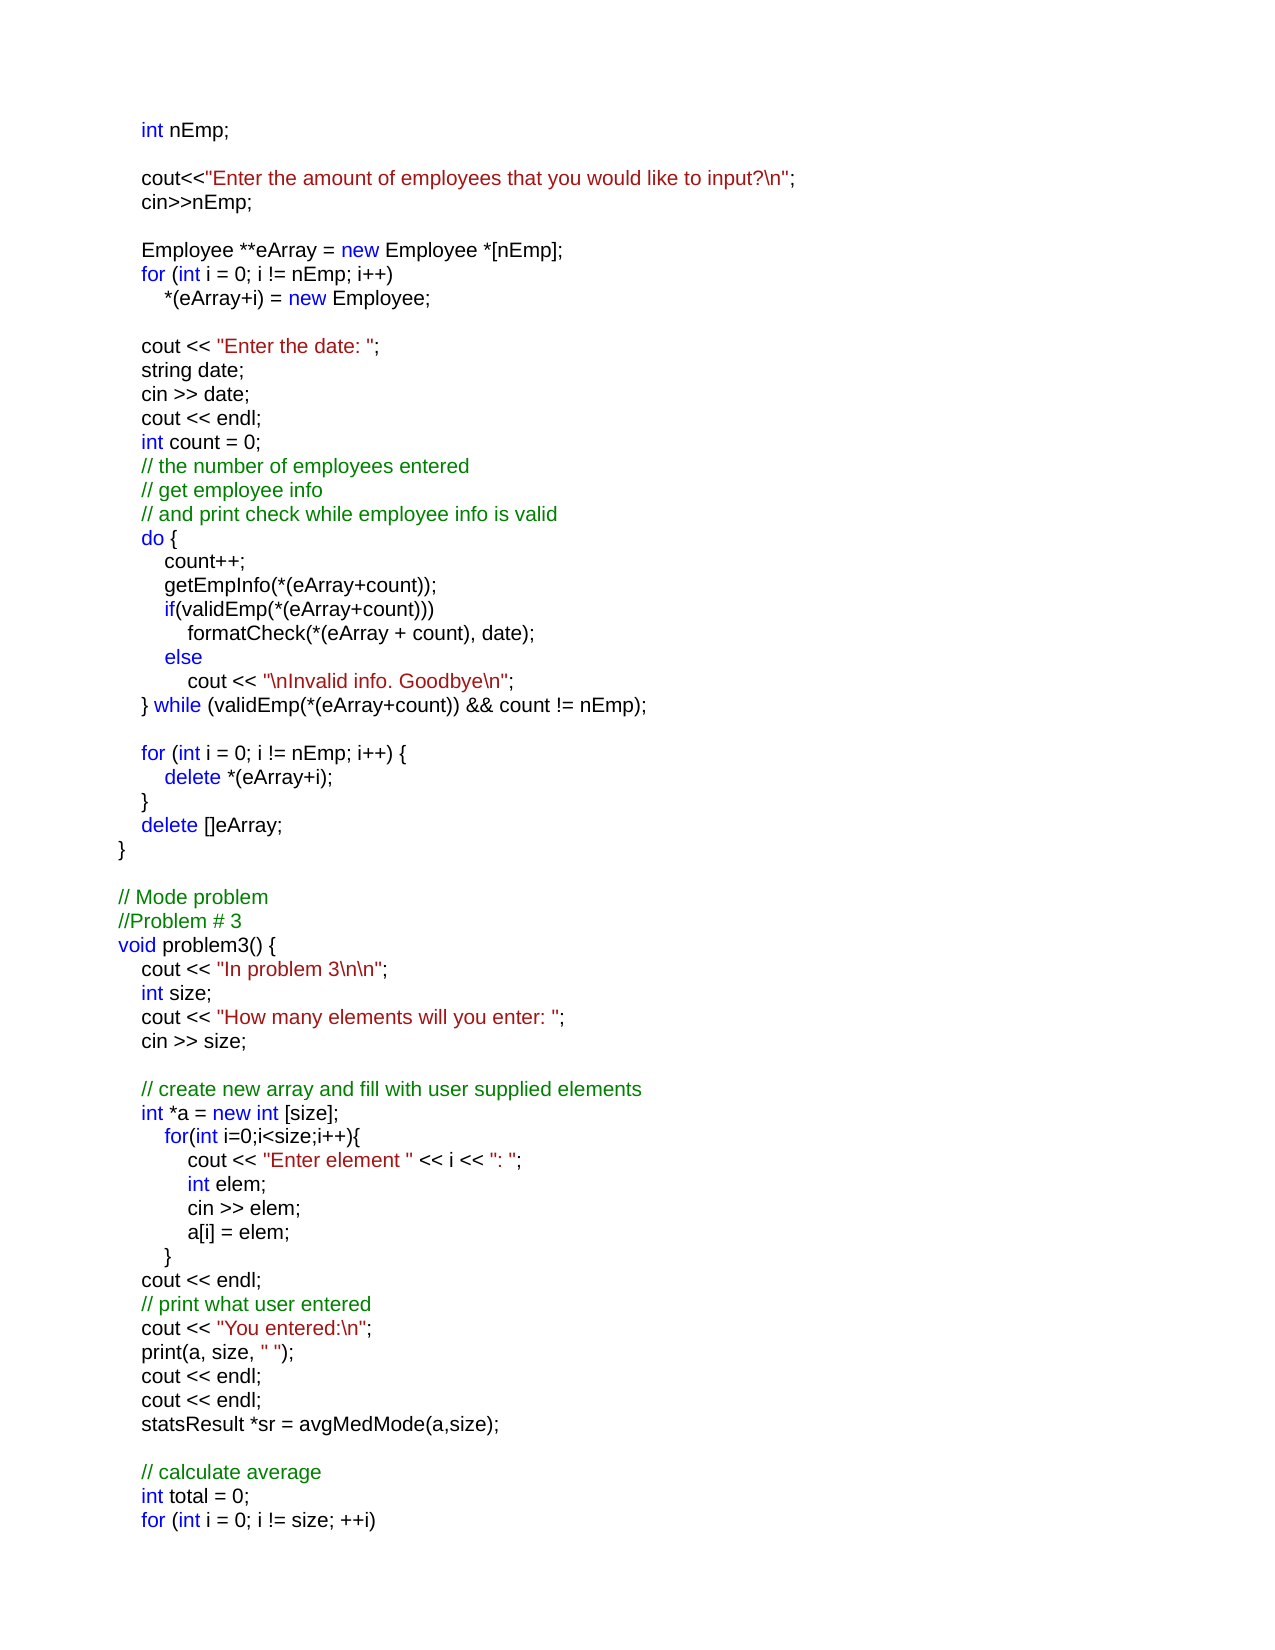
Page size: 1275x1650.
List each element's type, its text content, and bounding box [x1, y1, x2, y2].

text for (int i = 0; i != nEmp; i++) { [118, 741, 1157, 765]
text void problem3() { [118, 933, 1157, 957]
text else [118, 645, 1157, 669]
text print(a, size, " "); [118, 1340, 1157, 1364]
text cout << endl; [118, 1364, 1157, 1388]
text //Problem # 3 [118, 909, 1157, 933]
text cin >> size; [118, 1028, 1157, 1052]
text // and print check while employee info is valid [118, 501, 1157, 525]
text cin >> elem; [118, 1196, 1157, 1220]
text for (int i = 0; i != nEmp; i++) [118, 262, 1157, 286]
text cout << "\nInvalid info. Goodbye\n"; [118, 669, 1157, 693]
text cout << "Enter element " << i << ": "; [118, 1148, 1157, 1172]
text getEmpInfo(*(eArray+count)); [118, 573, 1157, 597]
text formatCheck(*(eArray + count), date); [118, 621, 1157, 645]
text // calculate average [118, 1460, 1157, 1484]
text statsResult *sr = avgMedMode(a,size); [118, 1412, 1157, 1436]
text for(int i=0;i<size;i++){ [118, 1124, 1157, 1148]
text cout << "Enter the date: "; [118, 334, 1157, 358]
text // get employee info [118, 477, 1157, 501]
text do { [118, 525, 1157, 549]
text *(eArray+i) = new Employee; [118, 286, 1157, 310]
text cout << "In problem 3\n\n"; [118, 957, 1157, 981]
text cout << "How many elements will you enter: "; [118, 1004, 1157, 1028]
text delete []eArray; [118, 813, 1157, 837]
text string date; [118, 358, 1157, 382]
text // the number of employees entered [118, 453, 1157, 477]
text for (int i = 0; i != size; ++i) [118, 1508, 1157, 1532]
text // Mode problem [118, 885, 1157, 909]
text count++; [118, 549, 1157, 573]
text // print what user entered [118, 1292, 1157, 1316]
text cout << "You entered:\n"; [118, 1316, 1157, 1340]
text } [118, 837, 1157, 861]
text int elem; [118, 1172, 1157, 1196]
text int nEmp; [118, 118, 1157, 142]
text cout << endl; [118, 1268, 1157, 1292]
text int count = 0; [118, 429, 1157, 453]
text a[i] = elem; [118, 1220, 1157, 1244]
text cin >> date; [118, 382, 1157, 406]
text int size; [118, 981, 1157, 1004]
text } while (validEmp(*(eArray+count)) && count != nEmp); [118, 693, 1157, 717]
text Employee **eArray = new Employee *[nEmp]; [118, 238, 1157, 262]
text cout << endl; [118, 406, 1157, 429]
text cin>>nEmp; [118, 190, 1157, 214]
text int *a = new int [size]; [118, 1100, 1157, 1124]
text } [118, 1244, 1157, 1268]
text if(validEmp(*(eArray+count))) [118, 597, 1157, 621]
text delete *(eArray+i); [118, 765, 1157, 789]
text // create new array and fill with user supplied elements [118, 1076, 1157, 1100]
text cout << endl; [118, 1388, 1157, 1412]
text } [118, 789, 1157, 813]
text int total = 0; [118, 1484, 1157, 1508]
text cout<<"Enter the amount of employees that you would like to input?\n"; [118, 166, 1157, 190]
